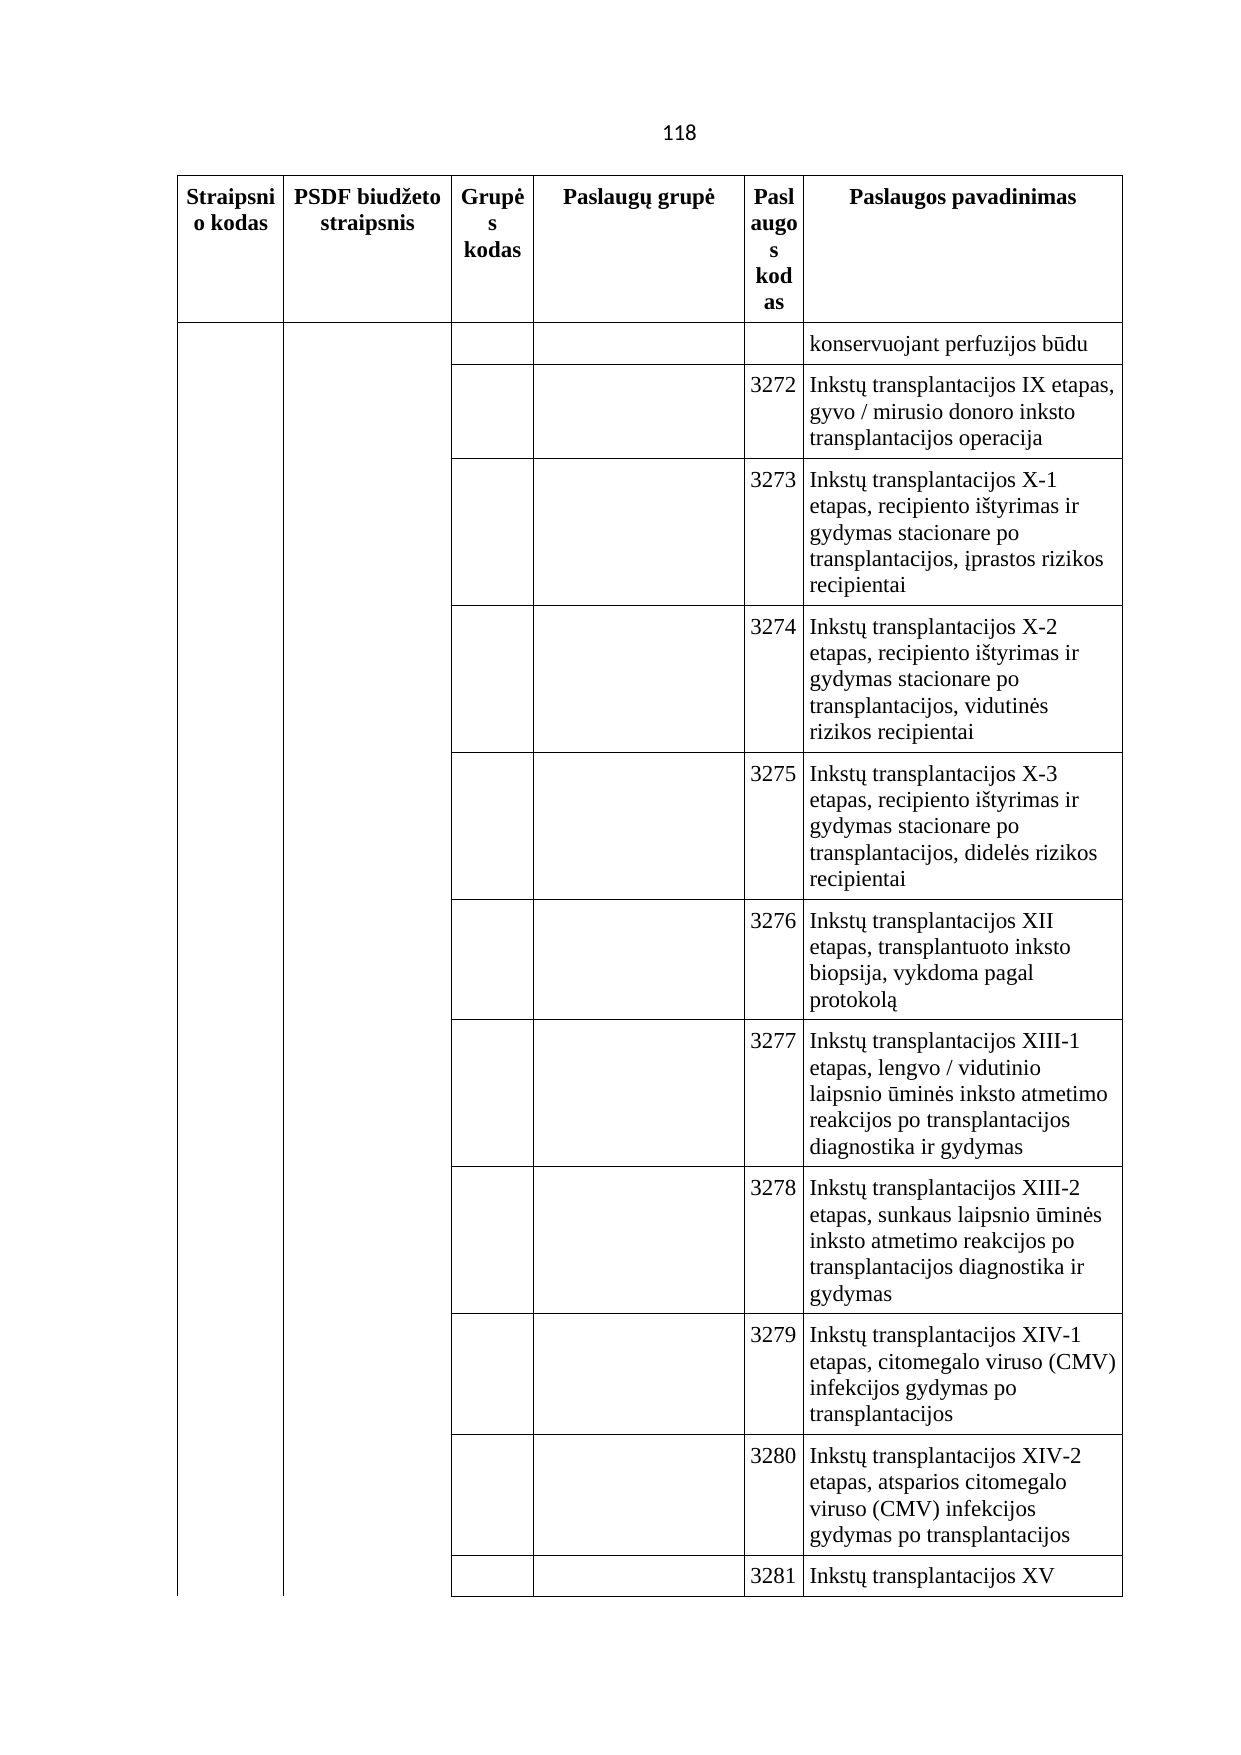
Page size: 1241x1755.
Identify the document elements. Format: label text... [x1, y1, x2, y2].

table_cell [534, 1020, 744, 1166]
table_cell [534, 323, 744, 363]
table_cell [452, 1020, 533, 1166]
table_cell 3277 [745, 1020, 803, 1166]
table_cell 3275 [745, 753, 803, 899]
table_cell [534, 1167, 744, 1313]
table_header PSDF biudžeto straipsnis [284, 176, 451, 322]
table_cell [178, 1434, 283, 1554]
table_cell [452, 606, 533, 752]
table_cell [452, 459, 533, 605]
table_cell [284, 1166, 451, 1313]
table_cell [452, 900, 533, 1019]
table_cell [534, 459, 744, 605]
table_cell Inkstų transplantacijos XIII-2 etapas, sunkaus laipsnio ūminės inksto atmetimo reakcijos po transplantacijos diagnostika ir gydymas [804, 1167, 1122, 1313]
table_cell [178, 1019, 283, 1166]
table_header Paslaugos pavadinimas [804, 176, 1122, 322]
table_header Grupės kodas [452, 176, 533, 322]
table_cell [452, 365, 533, 458]
table_header Paslaugų grupė [534, 176, 744, 322]
table_cell 3278 [745, 1167, 803, 1313]
table_cell [534, 1435, 744, 1554]
table_cell [745, 323, 803, 363]
table_cell [284, 752, 451, 899]
table_cell Inkstų transplantacijos X-2 etapas, recipiento ištyrimas ir gydymas stacionare po transplantacijos, vidutinės rizikos recipientai [804, 606, 1122, 752]
table_cell [178, 1555, 283, 1596]
table_cell [284, 1313, 451, 1434]
table_cell [534, 365, 744, 458]
table_cell Inkstų transplantacijos XIV-1 etapas, citomegalo viruso (CMV) infekcijos gydymas po transplantacijos [804, 1314, 1122, 1434]
table_cell [178, 364, 283, 458]
table_cell [178, 752, 283, 899]
table_cell 3276 [745, 900, 803, 1019]
table_cell 3281 [745, 1556, 803, 1596]
table_cell [534, 900, 744, 1019]
table_cell [452, 1435, 533, 1554]
table_cell 3280 [745, 1435, 803, 1554]
table_cell [452, 1314, 533, 1434]
table_cell [284, 899, 451, 1019]
table_cell Inkstų transplantacijos XIV-2 etapas, atsparios citomegalo viruso (CMV) infekcijos gydymas po transplantacijos [804, 1435, 1122, 1554]
table_cell Inkstų transplantacijos XII etapas, transplantuoto inksto biopsija, vykdoma pagal protokolą [804, 900, 1122, 1019]
table_cell [452, 1167, 533, 1313]
table_cell [284, 605, 451, 752]
table_cell [178, 458, 283, 605]
table_cell [178, 1313, 283, 1434]
table_cell [178, 899, 283, 1019]
table_cell [452, 323, 533, 363]
table_cell [178, 1166, 283, 1313]
table_cell Inkstų transplantacijos XIII-1 etapas, lengvo / vidutinio laipsnio ūminės inksto atmetimo reakcijos po transplantacijos diagnostika ir gydymas [804, 1020, 1122, 1166]
table_cell [534, 606, 744, 752]
table_cell konservuojant perfuzijos būdu [804, 323, 1122, 363]
table_cell 3272 [745, 365, 803, 458]
table_cell [284, 364, 451, 458]
table_cell [534, 1556, 744, 1596]
table_cell [178, 605, 283, 752]
table_header Paslaugos kodas [745, 176, 803, 322]
table_cell [284, 323, 451, 363]
table_cell [284, 458, 451, 605]
table_cell [452, 753, 533, 899]
table_cell [284, 1555, 451, 1596]
table_cell Inkstų transplantacijos IX etapas, gyvo / mirusio donoro inksto transplantacijos operacija [804, 365, 1122, 458]
table_cell [284, 1434, 451, 1554]
table_cell [534, 1314, 744, 1434]
table_cell Inkstų transplantacijos XV [804, 1556, 1122, 1596]
table_cell 3279 [745, 1314, 803, 1434]
table_cell [284, 1019, 451, 1166]
table_cell 3273 [745, 459, 803, 605]
table_cell [178, 323, 283, 363]
table_cell Inkstų transplantacijos X-3 etapas, recipiento ištyrimas ir gydymas stacionare po transplantacijos, didelės rizikos recipientai [804, 753, 1122, 899]
table_cell Inkstų transplantacijos X-1 etapas, recipiento ištyrimas ir gydymas stacionare po transplantacijos, įprastos rizikos recipientai [804, 459, 1122, 605]
table_cell [534, 753, 744, 899]
table_cell [452, 1556, 533, 1596]
table_cell 3274 [745, 606, 803, 752]
table_header Straipsnio kodas [178, 176, 283, 322]
